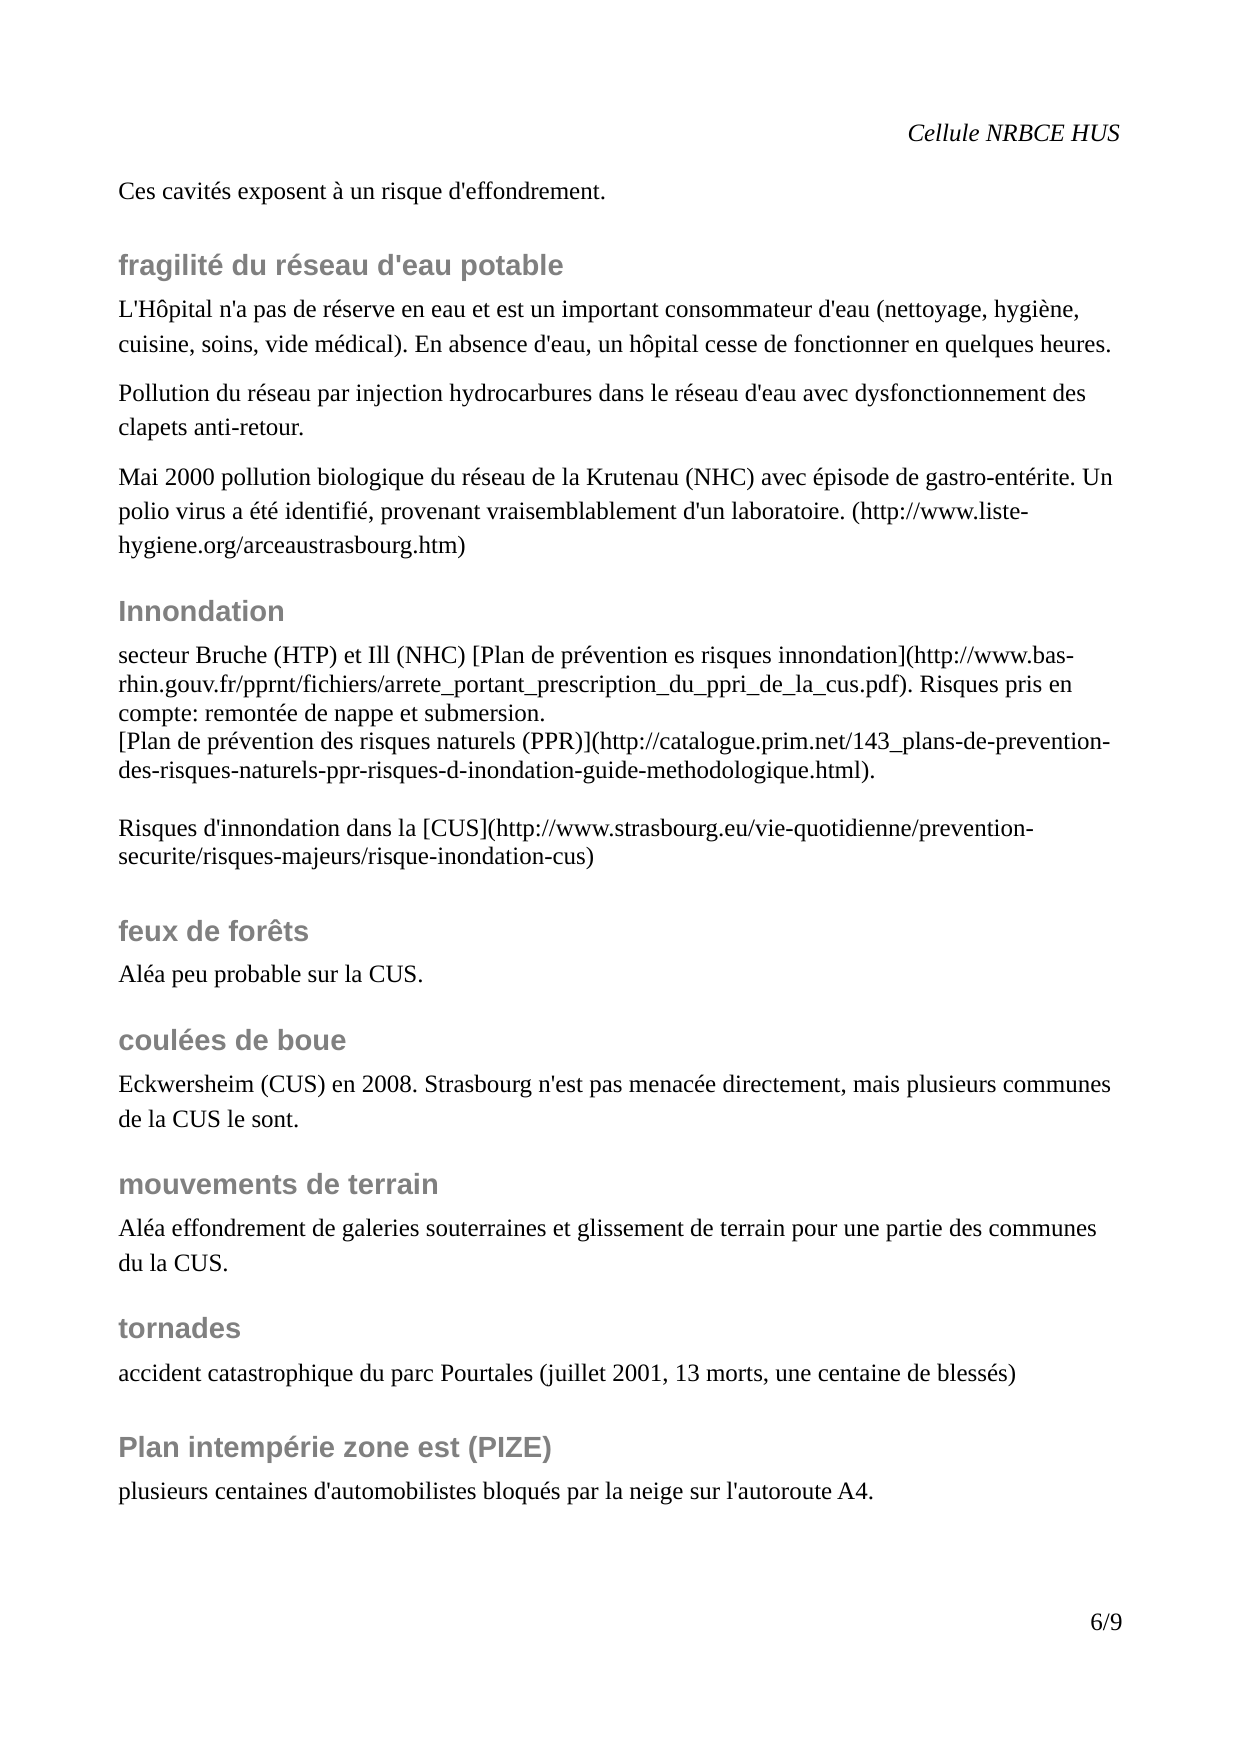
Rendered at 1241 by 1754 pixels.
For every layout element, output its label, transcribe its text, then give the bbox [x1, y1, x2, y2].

text Ces cavités exposent à un risque d'effondrement. [118, 176, 1122, 205]
text Aléa peu probable sur la CUS. [118, 959, 1122, 988]
subtitle feux de forêts [118, 913, 1122, 947]
subtitle Innondation [118, 594, 1122, 628]
subtitle coulées de boue [118, 1023, 1122, 1057]
text accident catastrophique du parc Pourtales (juillet 2001, 13 morts, une centaine de blessés) [118, 1358, 1122, 1386]
subtitle Plan intempérie zone est (PIZE) [118, 1430, 1122, 1463]
text plusieurs centaines d'automobilistes bloqués par la neige sur l'autoroute A4. [118, 1476, 1122, 1504]
text Eckwersheim (CUS) en 2008. Strasbourg n'est pas menacée directement, mais plusieurs communes de la CUS le sont. [118, 1069, 1122, 1132]
text Risques d'innondation dans la [CUS](http://www.strasbourg.eu/vie-quotidienne/prevention-securite/risques-majeurs/risque-inondation-cus) [118, 813, 1122, 870]
text Aléa effondrement de galeries souterraines et glissement de terrain pour une partie des communes du la CUS. [118, 1213, 1122, 1277]
text L'Hôpital n'a pas de réserve en eau et est un important consommateur d'eau (nettoyage, hygiène, cuisine, soins, vide médical). En absence d'eau, un hôpital cesse de fonctionner en quelques heures. [118, 294, 1122, 358]
text secteur Bruche (HTP) et Ill (NHC) [Plan de prévention es risques innondation](http://www.bas-rhin.gouv.fr/pprnt/fichiers/arrete_portant_prescription_du_ppri_de_la_cus.pdf). Risques pris en compte: remontée de nappe et submersion. [118, 640, 1122, 726]
subtitle fragilité du réseau d'eau potable [118, 248, 1122, 282]
text Mai 2000 pollution biologique du réseau de la Krutenau (NHC) avec épisode de gastro-entérite. Un polio virus a été identifié, provenant vraisemblablement d'un laboratoire. (http://www.liste-hygiene.org/arceaustrasbourg.htm) [118, 462, 1122, 559]
text [Plan de prévention des risques naturels (PPR)](http://catalogue.prim.net/143_plans-de-prevention-des-risques-naturels-ppr-risques-d-inondation-guide-methodologique.html). [118, 726, 1122, 784]
subtitle mouvements de terrain [118, 1167, 1122, 1201]
text Pollution du réseau par injection hydrocarbures dans le réseau d'eau avec dysfonctionnement des clapets anti-retour. [118, 378, 1122, 441]
subtitle tornades [118, 1312, 1122, 1345]
